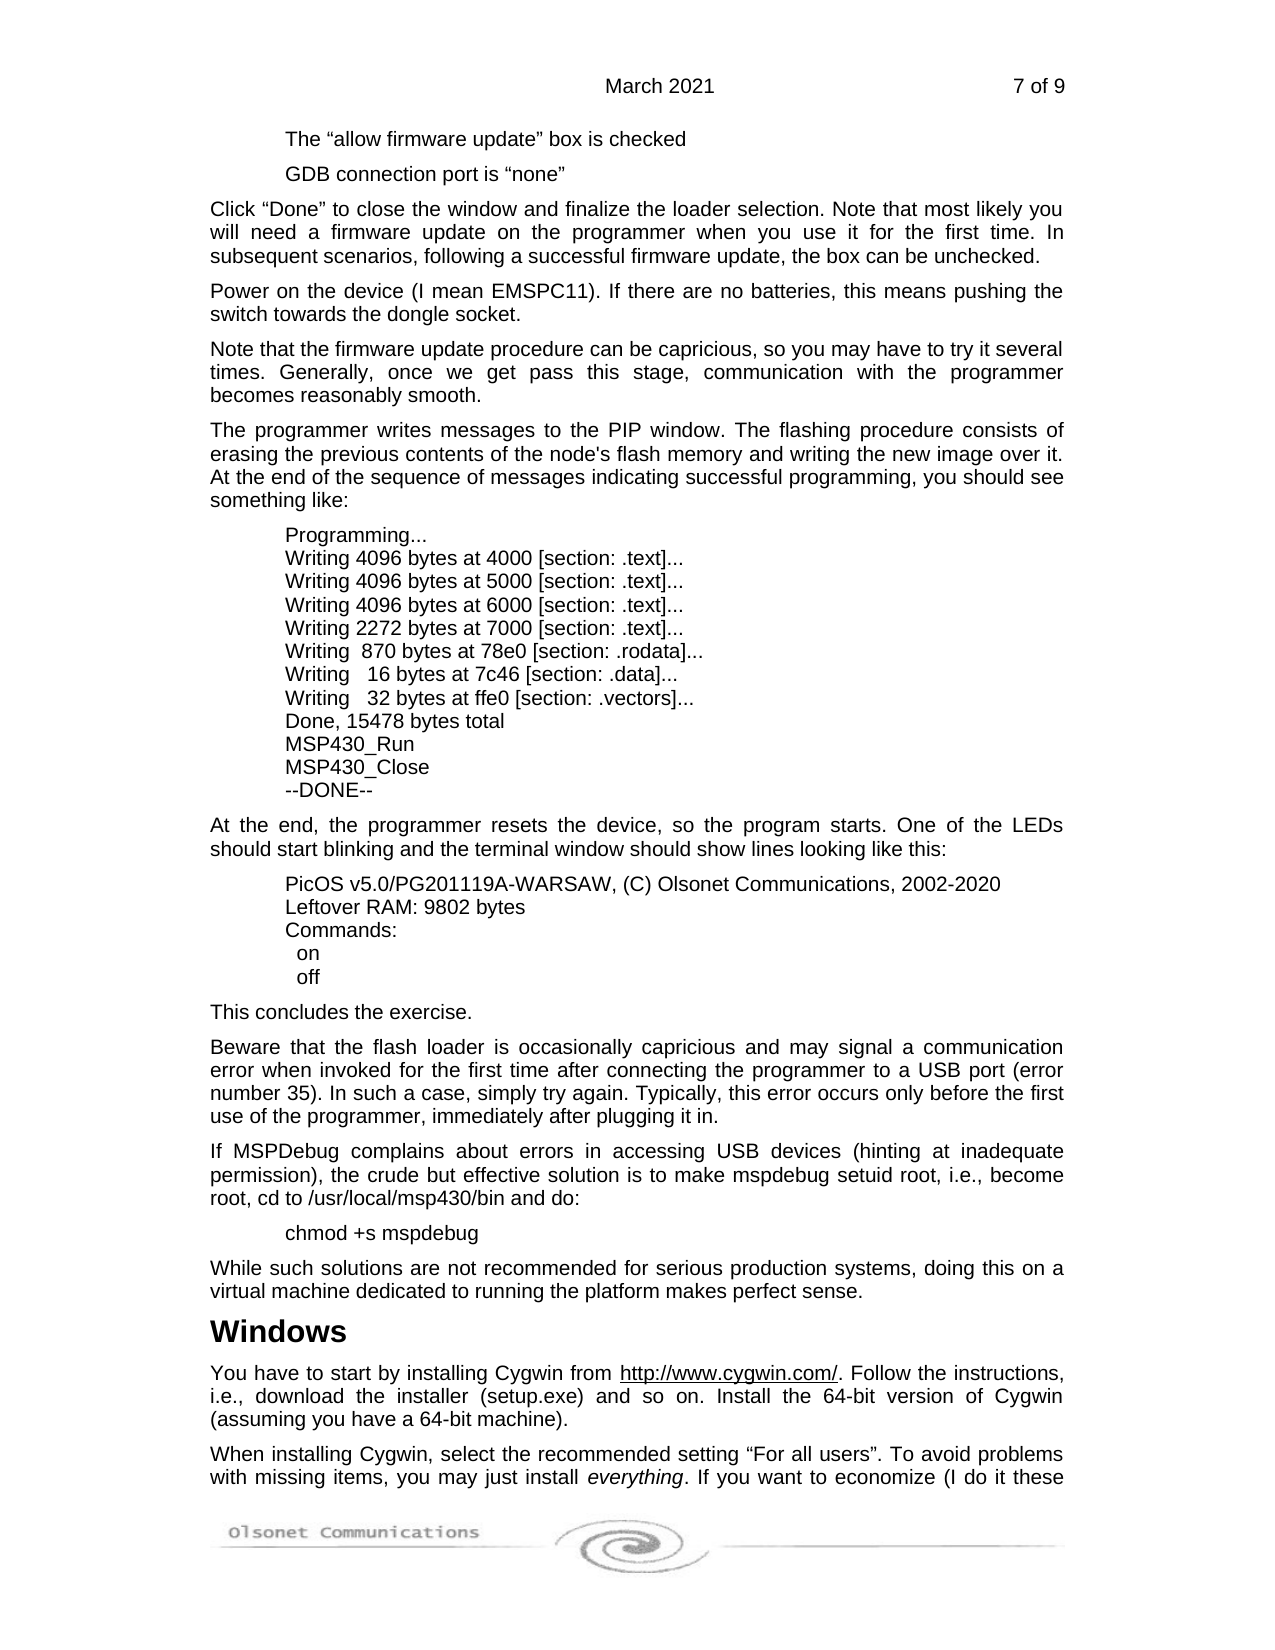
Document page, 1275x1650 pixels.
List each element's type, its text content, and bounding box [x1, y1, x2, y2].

text At the end, the programmer resets the device, so the program starts. One of the LEDs should start blinking and the terminal window should show lines looking like this: [210, 814, 1065, 861]
text This concludes the exercise. [210, 1000, 1065, 1023]
text Beware that the flash loader is occasionally capricious and may signal a communication error when invoked for the first time after connecting the programmer to a USB port (error number 35). In such a case, simply try again. Typically, this error occurs only before the first use of the programmer, immediately after plugging it in. [210, 1035, 1065, 1128]
text While such solutions are not recommended for serious production systems, doing this on a virtual machine dedicated to running the platform makes perfect sense. [210, 1256, 1065, 1303]
text chmod +s mspdebug [210, 1221, 1065, 1244]
picture [210, 1504, 1065, 1596]
text Click “Done” to close the window and finalize the loader selection. Note that most likely you will need a firmware update on the programmer when you use it for the first time. In subsequent scenarios, following a successful firmware update, the box can be unchecked. [210, 198, 1065, 267]
text GDB connection port is “none” [210, 163, 1065, 186]
text PicOS v5.0/PG201119A-WARSAW, (C) Olsonet Communications, 2002-2020 Leftover RAM: 9802 bytes Commands: on off [285, 872, 1065, 988]
text Note that the firmware update procedure can be capricious, so you may have to try it several times. Generally, once we get pass this stage, communication with the programmer becomes reasonably smooth. [210, 337, 1065, 407]
text When installing Cygwin, select the recommended setting “For all users”. To avoid problems with missing items, you may just install everything. If you want to economize (I do it these [210, 1443, 1065, 1489]
text Programming... Writing 4096 bytes at 4000 [section: .text]... Writing 4096 bytes at 5000 [section: .text]... Writing 4096 bytes at 6000 [section: .text]... Writing 2272 bytes at 7000 [section: .text]... Writing 870 bytes at 78e0 [section: .rodata]... Writing 16 bytes at 7c46 [section: .data]... Writing 32 bytes at ffe0 [section: .vectors]... Done, 15478 bytes total MSP430_Run MSP430_Close --DONE-- [285, 523, 1065, 802]
text Power on the device (I mean EMSPC11). If there are no batteries, this means pushing the switch towards the dongle socket. [210, 279, 1065, 326]
subtitle Windows [210, 1314, 1065, 1349]
text You have to start by installing Cygwin from http://www.cygwin.com/. Follow the instructions, i.e., download the installer (setup.exe) and so on. Install the 64-bit version of Cygwin (assuming you have a 64-bit machine). [210, 1361, 1065, 1431]
text The programmer writes messages to the PIP window. The flashing procedure consists of erasing the previous contents of the node's flash memory and writing the new image over it. At the end of the sequence of messages indicating successful programming, you should see something like: [210, 419, 1065, 512]
text The “allow firmware update” box is checked [210, 128, 1065, 151]
text If MSPDebug complains about errors in accessing USB devices (hinting at inadequate permission), the crude but effective solution is to make mspdebug setuid root, i.e., become root, cd to /usr/local/msp430/bin and do: [210, 1140, 1065, 1209]
